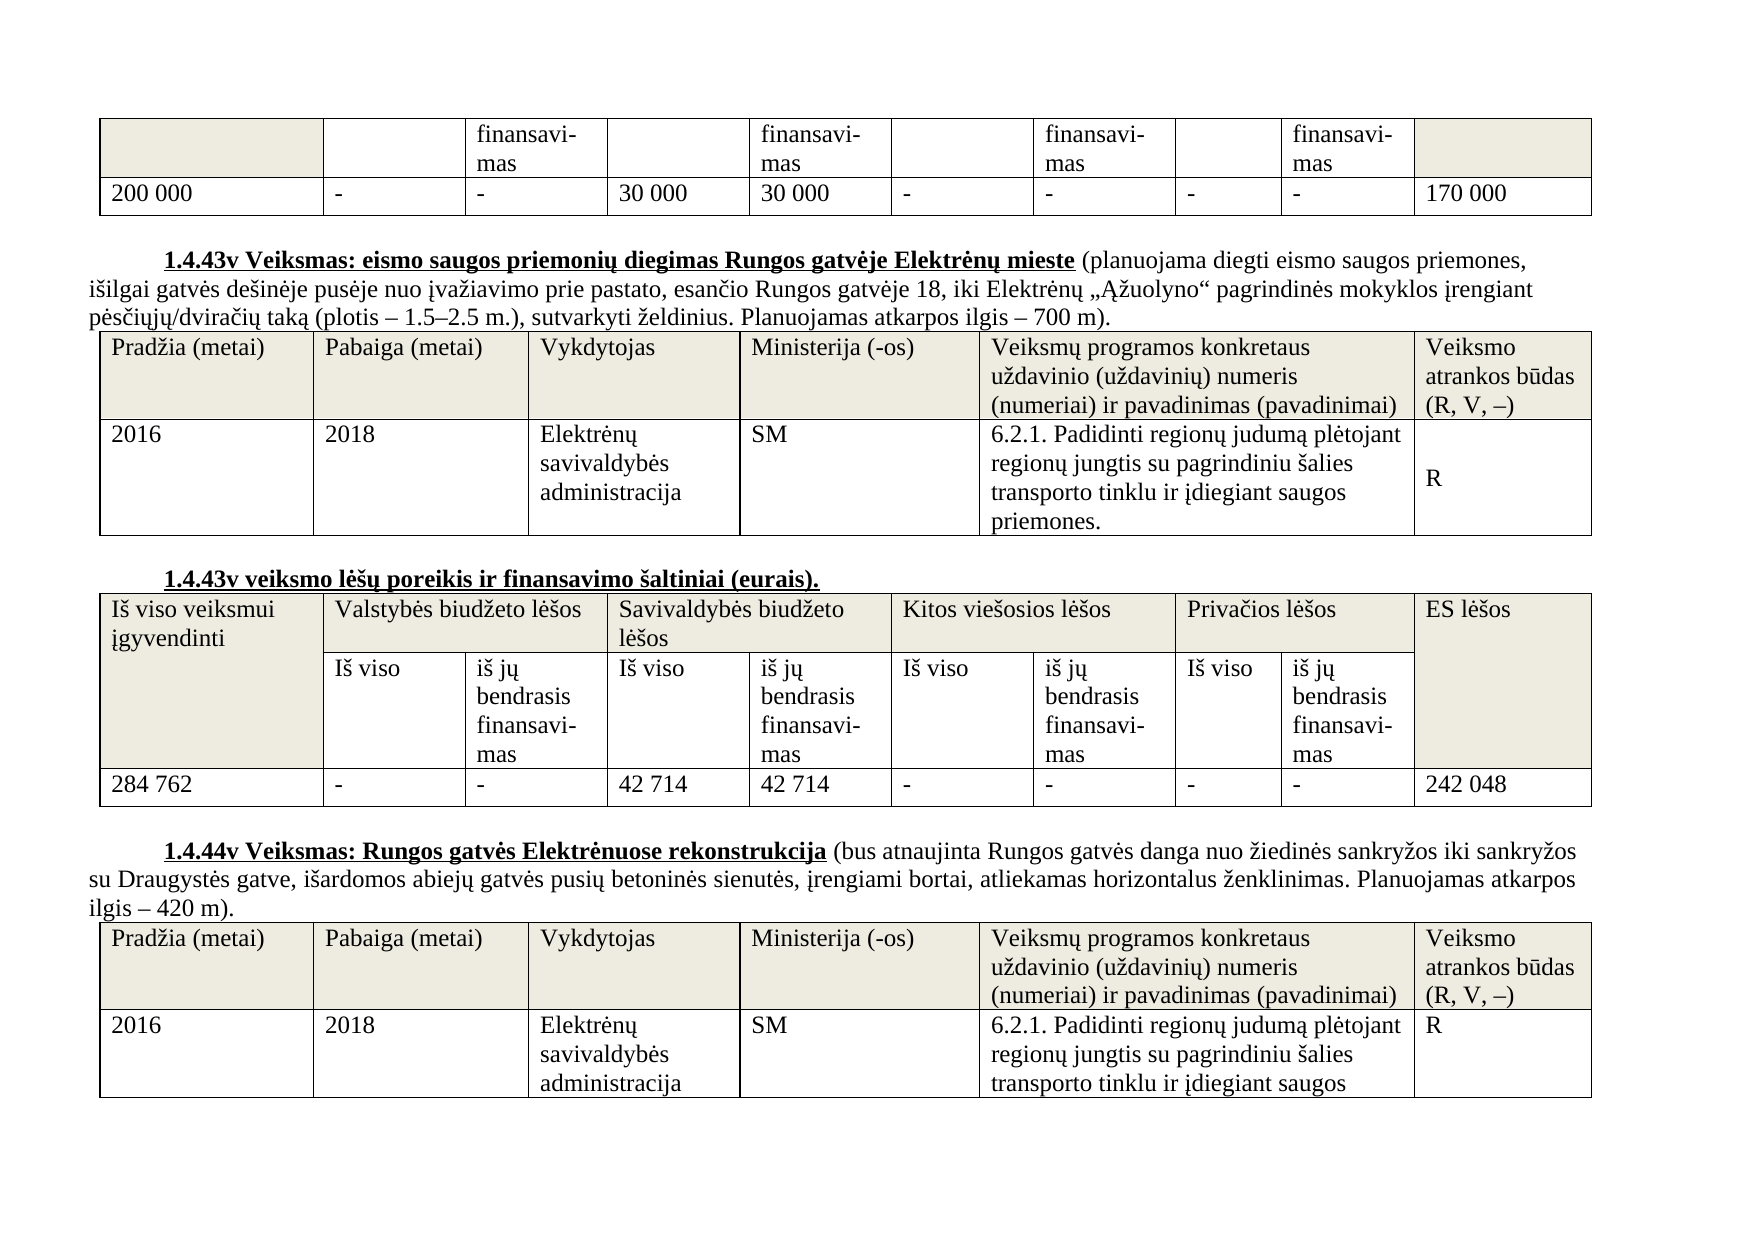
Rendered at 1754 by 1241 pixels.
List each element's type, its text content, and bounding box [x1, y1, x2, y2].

table_cell 2016 [101, 420, 313, 534]
table_header Pradžia (metai) [101, 923, 313, 1009]
table_cell - [466, 178, 607, 215]
table_cell - [892, 178, 1033, 215]
table_cell Elektrėnų savivaldybės administracija [529, 420, 739, 534]
table_cell Elektrėnų savivaldybės administracija [529, 1010, 739, 1097]
text 1.4.43v Veiksmas: eismo saugos priemonių diegimas Rungos gatvėje Elektrėnų mieste (planuojama diegti eismo saugos priemones, išilgai gatvės dešinėje pusėje nuo įvažiavimo prie pastato, esančio Rungos gatvėje 18, iki Elektrėnų „Ąžuolyno“ pagrindinės mokyklos įrengiant pėsčiųjų/dviračių taką (plotis – 1.5–2.5 m.), sutvarkyti želdinius. Planuojamas atkarpos ilgis – 700 m). [89, 245, 1577, 331]
table_header Veiksmo atrankos būdas (R, V, –) [1415, 332, 1591, 418]
table_cell 200 000 [101, 178, 323, 215]
table_cell - [324, 769, 465, 806]
table_cell 2016 [101, 1010, 313, 1097]
table_header Pabaiga (metai) [314, 923, 528, 1009]
table_cell SM [741, 420, 979, 534]
table_cell finansavi- mas [1034, 119, 1175, 177]
table_header Vykdytojas [529, 923, 739, 1009]
table_cell 170 000 [1415, 178, 1591, 215]
table_cell R [1415, 1010, 1591, 1097]
table_cell 284 762 [101, 769, 323, 806]
table_cell Iš viso [892, 653, 1033, 768]
table_cell iš jų bendrasis finansavi- mas [1034, 653, 1175, 768]
table_cell [892, 119, 1033, 177]
table_header Veiksmo atrankos būdas (R, V, –) [1415, 923, 1591, 1009]
table_header Ministerija (-os) [741, 923, 979, 1009]
table_header Veiksmų programos konkretaus uždavinio (uždavinių) numeris (numeriai) ir pavadinimas (pavadinimai) [980, 332, 1414, 418]
table_cell 2018 [314, 420, 528, 534]
table_cell - [892, 769, 1033, 806]
text 1.4.43v veiksmo lėšų poreikis ir finansavimo šaltiniai (eurais). [89, 564, 1577, 593]
table_cell iš jų bendrasis finansavi- mas [466, 653, 607, 768]
table_cell [1176, 119, 1281, 177]
table_header Savivaldybės biudžeto lėšos [608, 594, 891, 652]
table_cell 242 048 [1415, 769, 1591, 806]
table_header Veiksmų programos konkretaus uždavinio (uždavinių) numeris (numeriai) ir pavadinimas (pavadinimai) [980, 923, 1414, 1009]
table_header Pradžia (metai) [101, 332, 313, 418]
table_header Privačios lėšos [1176, 594, 1414, 652]
table_cell iš jų bendrasis finansavi- mas [750, 653, 891, 768]
table_cell [324, 119, 465, 177]
table_header [101, 119, 323, 177]
table_cell - [1034, 769, 1175, 806]
table_cell [608, 119, 749, 177]
table_cell 42 714 [608, 769, 749, 806]
table_cell 2018 [314, 1010, 528, 1097]
table_header Ministerija (-os) [741, 332, 979, 418]
table_cell 6.2.1. Padidinti regionų judumą plėtojant regionų jungtis su pagrindiniu šalies transporto tinklu ir įdiegiant saugos [980, 1010, 1414, 1097]
table_cell - [1282, 769, 1414, 806]
table_header Vykdytojas [529, 332, 739, 418]
table_cell Iš viso [324, 653, 465, 768]
table_cell Iš viso [608, 653, 749, 768]
table_header Pabaiga (metai) [314, 332, 528, 418]
table_cell iš jų bendrasis finansavi- mas [1282, 653, 1414, 768]
table_cell 30 000 [608, 178, 749, 215]
table_header [1415, 119, 1591, 177]
text 1.4.44v Veiksmas: Rungos gatvės Elektrėnuose rekonstrukcija (bus atnaujinta Rungos gatvės danga nuo žiedinės sankryžos iki sankryžos su Draugystės gatve, išardomos abiejų gatvės pusių betoninės sienutės, įrengiami bortai, atliekamas horizontalus ženklinimas. Planuojamas atkarpos ilgis – 420 m). [89, 836, 1577, 922]
table_cell - [466, 769, 607, 806]
table_cell - [1176, 178, 1281, 215]
table_cell 6.2.1. Padidinti regionų judumą plėtojant regionų jungtis su pagrindiniu šalies transporto tinklu ir įdiegiant saugos priemones. [980, 420, 1414, 534]
table_header Valstybės biudžeto lėšos [324, 594, 607, 652]
table_cell Iš viso [1176, 653, 1281, 768]
table_cell - [1034, 178, 1175, 215]
table_cell finansavi- mas [750, 119, 891, 177]
table_header Iš viso veiksmui įgyvendinti [101, 594, 323, 768]
table_cell - [1176, 769, 1281, 806]
table_cell - [324, 178, 465, 215]
table_header Kitos viešosios lėšos [892, 594, 1175, 652]
table_cell 30 000 [750, 178, 891, 215]
table_cell SM [741, 1010, 979, 1097]
table_cell R [1415, 420, 1591, 534]
table_cell finansavi- mas [466, 119, 607, 177]
table_header ES lėšos [1415, 594, 1591, 768]
table_cell finansavi- mas [1282, 119, 1414, 177]
table_cell 42 714 [750, 769, 891, 806]
table_cell - [1282, 178, 1414, 215]
